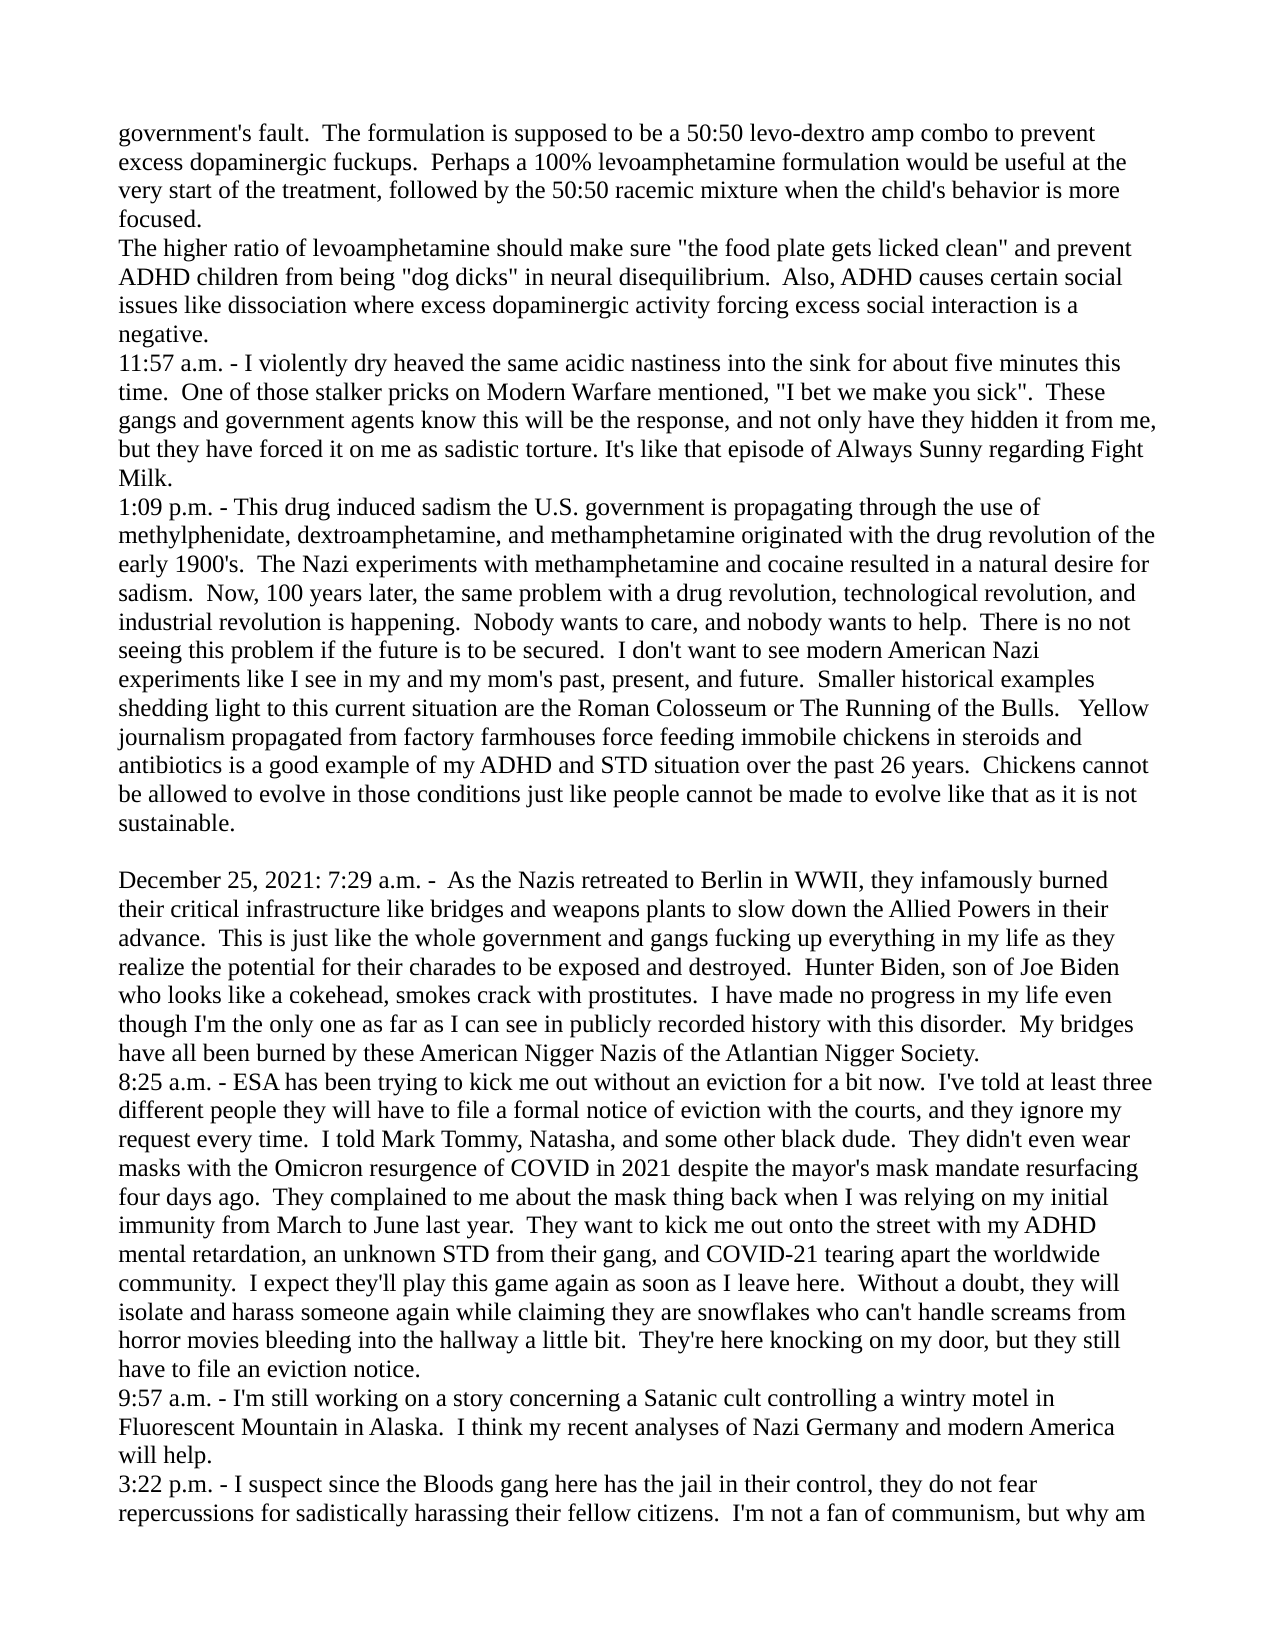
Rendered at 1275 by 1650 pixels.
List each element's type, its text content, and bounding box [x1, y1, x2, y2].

text 8:25 a.m. - ESA has been trying to kick me out without an eviction for a bit now. I've told at least three different people they will have to file a formal notice of eviction with the courts, and they ignore my request every time. I told Mark Tommy, Natasha, and some other black dude. They didn't even wear masks with the Omicron resurgence of COVID in 2021 despite the mayor's mask mandate resurfacing four days ago. They complained to me about the mask thing back when I was relying on my initial immunity from March to June last year. They want to kick me out onto the street with my ADHD mental retardation, an unknown STD from their gang, and COVID-21 tearing apart the worldwide community. I expect they'll play this game again as soon as I leave here. Without a doubt, they will isolate and harass someone again while claiming they are snowflakes who can't handle screams from horror movies bleeding into the hallway a little bit. They're here knocking on my door, but they still have to file an eviction notice. [118, 1067, 1157, 1383]
text government's fault. The formulation is supposed to be a 50:50 levo-dextro amp combo to prevent excess dopaminergic fuckups. Perhaps a 100% levoamphetamine formulation would be useful at the very start of the treatment, followed by the 50:50 racemic mixture when the child's behavior is more focused. [118, 118, 1157, 233]
text 1:09 p.m. - This drug induced sadism the U.S. government is propagating through the use of methylphenidate, dextroamphetamine, and methamphetamine originated with the drug revolution of the early 1900's. The Nazi experiments with methamphetamine and cocaine resulted in a natural desire for sadism. Now, 100 years later, the same problem with a drug revolution, technological revolution, and industrial revolution is happening. Nobody wants to care, and nobody wants to help. There is no not seeing this problem if the future is to be secured. I don't want to see modern American Nazi experiments like I see in my and my mom's past, present, and future. Smaller historical examples shedding light to this current situation are the Roman Colosseum or The Running of the Bulls. Yellow journalism propagated from factory farmhouses force feeding immobile chickens in steroids and antibiotics is a good example of my ADHD and STD situation over the past 26 years. Chickens cannot be allowed to evolve in those conditions just like people cannot be made to evolve like that as it is not sustainable. [118, 492, 1157, 837]
text 11:57 a.m. - I violently dry heaved the same acidic nastiness into the sink for about five minutes this time. One of those stalker pricks on Modern Warfare mentioned, "I bet we make you sick". These gangs and government agents know this will be the response, and not only have they hidden it from me, but they have forced it on me as sadistic torture. It's like that episode of Always Sunny regarding Fight Milk. [118, 348, 1157, 492]
text 9:57 a.m. - I'm still working on a story concerning a Satanic cult controlling a wintry motel in Fluorescent Mountain in Alaska. I think my recent analyses of Nazi Germany and modern America will help. [118, 1383, 1157, 1469]
text December 25, 2021: 7:29 a.m. - As the Nazis retreated to Berlin in WWII, they infamously burned their critical infrastructure like bridges and weapons plants to slow down the Allied Powers in their advance. This is just like the whole government and gangs fucking up everything in my life as they realize the potential for their charades to be exposed and destroyed. Hunter Biden, son of Joe Biden who looks like a cokehead, smokes crack with prostitutes. I have made no progress in my life even though I'm the only one as far as I can see in publicly recorded history with this disorder. My bridges have all been burned by these American Nigger Nazis of the Atlantian Nigger Society. [118, 866, 1157, 1067]
text 3:22 p.m. - I suspect since the Bloods gang here has the jail in their control, they do not fear repercussions for sadistically harassing their fellow citizens. I'm not a fan of communism, but why am [118, 1469, 1157, 1527]
text The higher ratio of levoamphetamine should make sure "the food plate gets licked clean" and prevent ADHD children from being "dog dicks" in neural disequilibrium. Also, ADHD causes certain social issues like dissociation where excess dopaminergic activity forcing excess social interaction is a negative. [118, 233, 1157, 348]
